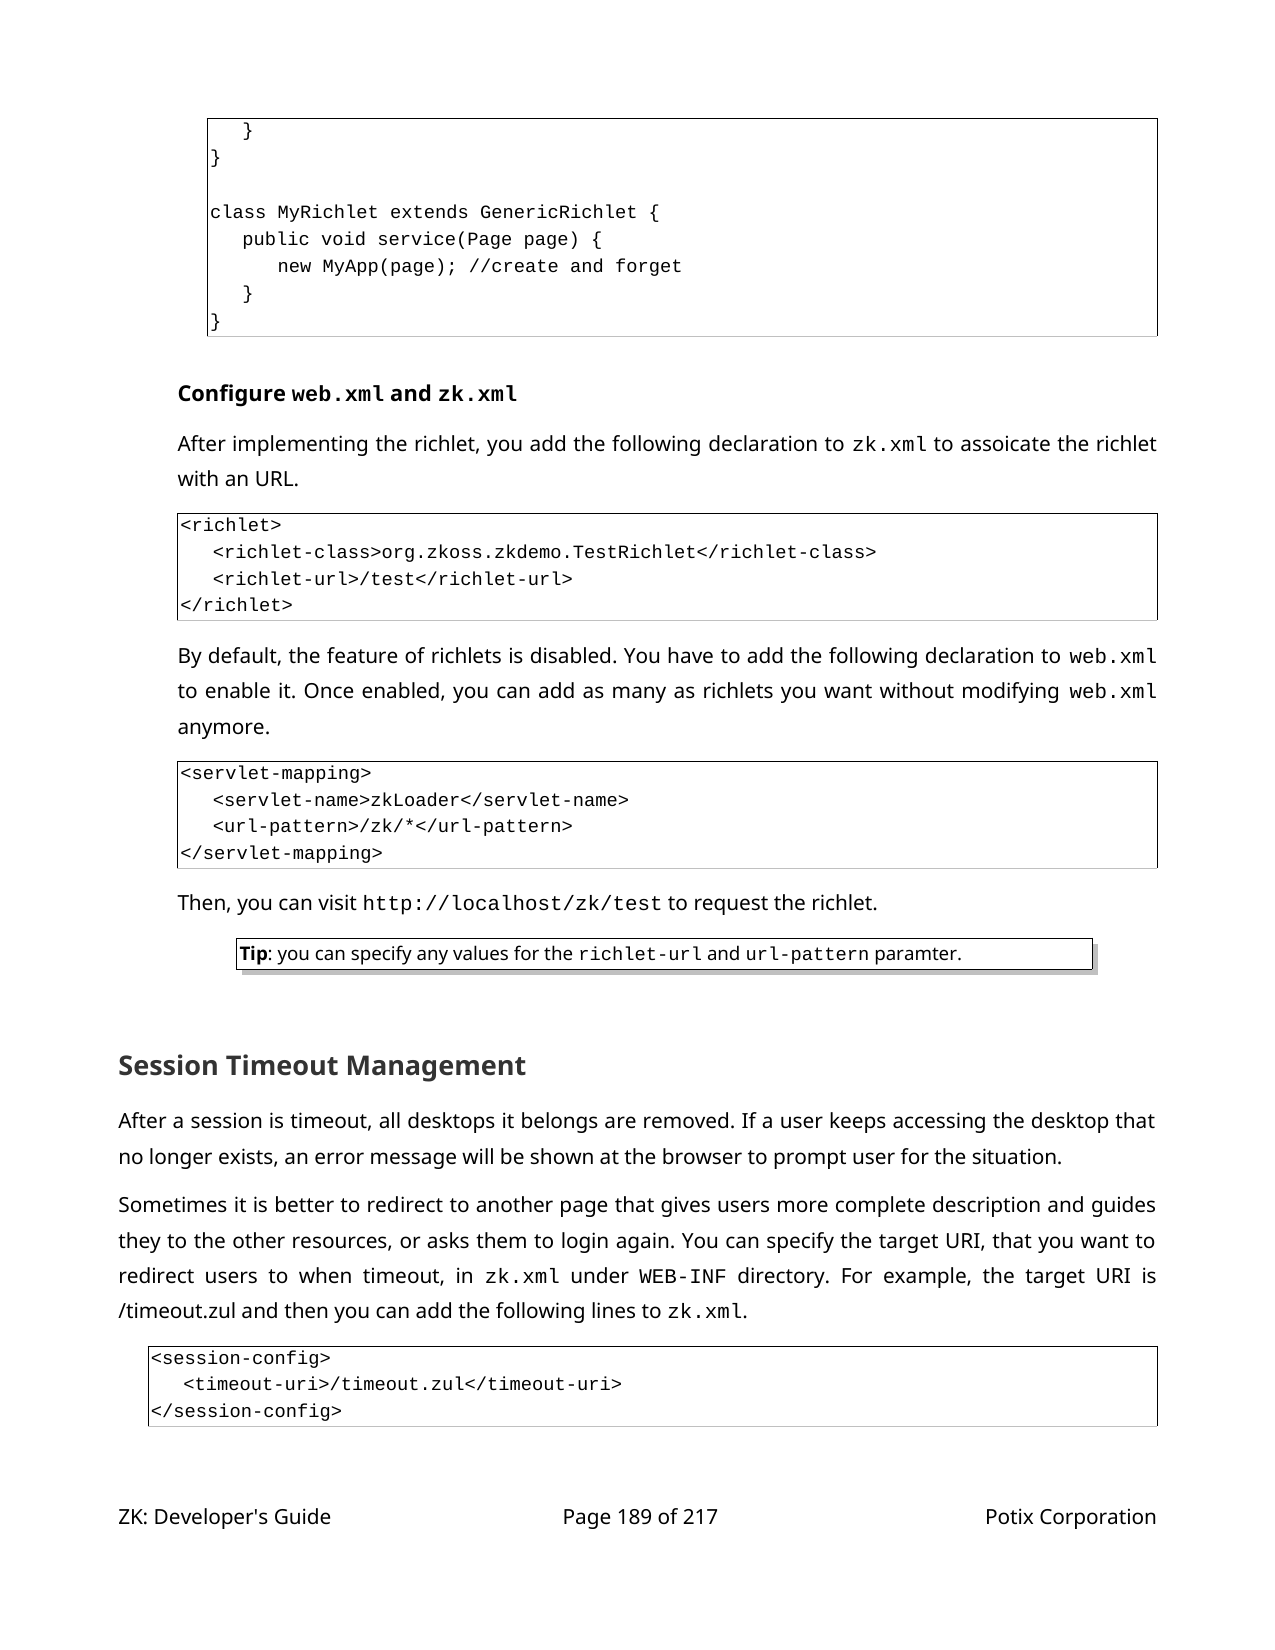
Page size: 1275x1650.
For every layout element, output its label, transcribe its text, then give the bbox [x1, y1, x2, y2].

text public void service(Page page) { [208, 227, 1157, 251]
text Then, you can visit http://localhost/zk/test to request the richlet. [177, 888, 1157, 917]
subtitle Configure web.xml and zk.xml [177, 378, 1157, 408]
text Tip: you can specify any values for the richlet-url and url-pattern paramter. [237, 939, 1092, 969]
text } [208, 308, 1157, 336]
text } [208, 281, 1157, 306]
text } [208, 119, 1157, 142]
text class MyRichlet extends GenericRichlet { [208, 200, 1157, 224]
text <servlet-mapping> <servlet-name>zkLoader</servlet-name> <url-pattern>/zk/*</url-pattern> </servlet-mapping> [178, 762, 1157, 868]
subtitle Session Timeout Management [118, 1046, 1157, 1083]
text Sometimes it is better to redirect to another page that gives users more complete description and guides they to the other resources, or asks them to login again. You can specify the target URI, that you want to redirect users to when timeout, in zk.xml under WEB-INF directory. For example, the target URI is /timeout.zul and then you can add the following lines to zk.xml. [118, 1191, 1157, 1325]
text By default, the feature of richlets is disabled. You have to add the following declaration to web.xml to enable it. Once enabled, you can add as many as richlets you want without modifying web.xml anymore. [177, 641, 1157, 740]
text } [208, 145, 1157, 169]
text After implementing the richlet, you add the following declaration to zk.xml to assoicate the richlet with an URL. [177, 429, 1157, 493]
text <richlet> <richlet-class>org.zkoss.zkdemo.TestRichlet</richlet-class> <richlet-url>/test</richlet-url> </richlet> [178, 514, 1157, 620]
text After a session is timeout, all desktops it belongs are removed. If a user keeps accessing the desktop that no longer exists, an error message will be shown at the browser to prompt user for the situation. [118, 1107, 1157, 1170]
text <session-config> <timeout-uri>/timeout.zul</timeout-uri> </session-config> [149, 1347, 1157, 1426]
text new MyApp(page); //create and forget [208, 254, 1157, 278]
